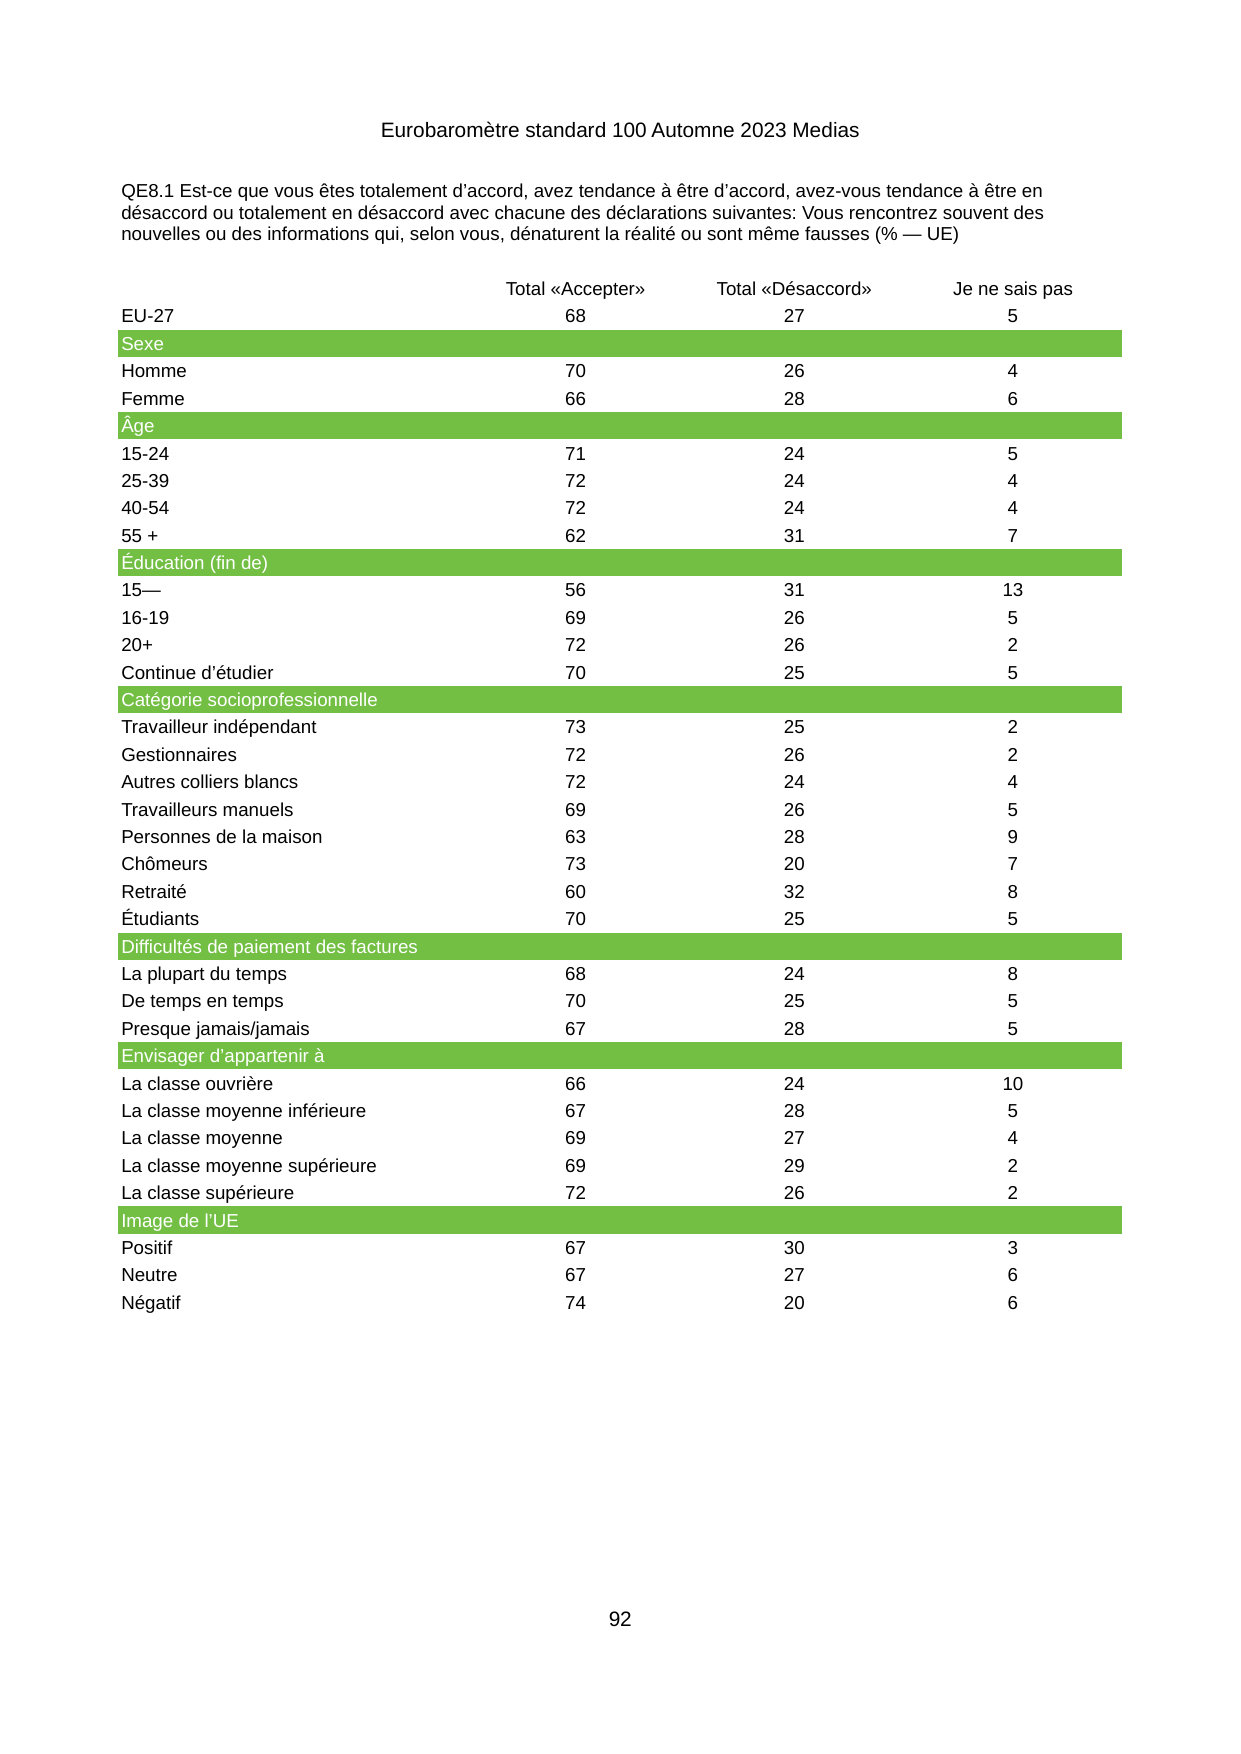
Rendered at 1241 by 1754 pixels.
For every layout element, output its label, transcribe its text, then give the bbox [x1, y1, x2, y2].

table_cell Total «Désaccord» [685, 275, 903, 302]
table_cell 4 [903, 494, 1122, 522]
table_cell 3 [903, 1234, 1122, 1261]
table_cell 26 [685, 1179, 903, 1206]
table_cell 28 [685, 823, 903, 850]
table_cell [466, 549, 685, 576]
table_cell [903, 330, 1122, 357]
table_cell 72 [466, 631, 685, 658]
table_cell [466, 1042, 685, 1069]
table_header QE8.1 Est-ce que vous êtes totalement d’accord, avez tendance à être d’accord, avez-vous tendance à être en désaccord ou totalement en désaccord avec chacune des déclarations suivantes: Vous rencontrez souvent des nouvelles ou des informations qui, selon vous, dénaturent la réalité ou sont même fausses (% — UE) [118, 177, 1122, 248]
table_cell 8 [903, 878, 1122, 905]
table_cell 69 [466, 1152, 685, 1179]
table_cell 31 [685, 576, 903, 604]
table_cell 25 [685, 659, 903, 686]
table_cell 26 [685, 604, 903, 631]
table_cell 55 + [118, 522, 466, 549]
table_cell 26 [685, 631, 903, 658]
table_cell La classe ouvrière [118, 1070, 466, 1097]
table_cell 6 [903, 1261, 1122, 1289]
table_cell [685, 549, 903, 576]
table_cell 20+ [118, 631, 466, 658]
table_cell 24 [685, 960, 903, 987]
table_cell 26 [685, 796, 903, 823]
table_cell 15-24 [118, 439, 466, 467]
table_cell Homme [118, 357, 466, 384]
table_cell 72 [466, 741, 685, 768]
table_cell [118, 275, 466, 302]
table_cell 5 [903, 604, 1122, 631]
table_cell [685, 330, 903, 357]
table_cell Total «Accepter» [466, 275, 685, 302]
table_cell EU-27 [118, 303, 466, 330]
table_cell 27 [685, 1261, 903, 1289]
table_cell 31 [685, 522, 903, 549]
table_cell La classe moyenne supérieure [118, 1152, 466, 1179]
table_cell 5 [903, 303, 1122, 330]
table_cell 6 [903, 1289, 1122, 1316]
table_cell 24 [685, 494, 903, 522]
table_cell [903, 248, 1122, 275]
table_cell 5 [903, 905, 1122, 932]
table_cell Chômeurs [118, 850, 466, 878]
table_cell [118, 248, 466, 275]
table_cell La classe supérieure [118, 1179, 466, 1206]
table_cell De temps en temps [118, 987, 466, 1015]
table_cell 67 [466, 1097, 685, 1124]
table_cell 15— [118, 576, 466, 604]
table_cell 20 [685, 850, 903, 878]
table_cell Travailleur indépendant [118, 713, 466, 741]
table_cell Presque jamais/jamais [118, 1015, 466, 1042]
table_cell 25 [685, 987, 903, 1015]
table_cell 25 [685, 713, 903, 741]
table_cell Éducation (fin de) [118, 549, 466, 576]
table_cell 72 [466, 768, 685, 796]
table_cell 71 [466, 439, 685, 467]
table_cell 5 [903, 1097, 1122, 1124]
table_cell Neutre [118, 1261, 466, 1289]
table_cell 26 [685, 357, 903, 384]
table_cell 9 [903, 823, 1122, 850]
table_cell 5 [903, 987, 1122, 1015]
table_cell [903, 549, 1122, 576]
table_cell [903, 412, 1122, 439]
table_cell 69 [466, 796, 685, 823]
table_cell 2 [903, 713, 1122, 741]
table_cell 24 [685, 768, 903, 796]
table_cell 67 [466, 1015, 685, 1042]
table_cell [685, 412, 903, 439]
table_cell 5 [903, 439, 1122, 467]
table_cell 7 [903, 522, 1122, 549]
table_cell 24 [685, 1070, 903, 1097]
table_cell Difficultés de paiement des factures [118, 933, 466, 960]
table_cell [466, 330, 685, 357]
table_cell 72 [466, 467, 685, 494]
table_cell 70 [466, 357, 685, 384]
table_cell Âge [118, 412, 466, 439]
table_cell Catégorie socioprofessionnelle [118, 686, 466, 713]
table_cell 5 [903, 1015, 1122, 1042]
table_cell 68 [466, 960, 685, 987]
table_cell 68 [466, 303, 685, 330]
table_cell 6 [903, 385, 1122, 412]
table_cell Je ne sais pas [903, 275, 1122, 302]
table_cell Retraité [118, 878, 466, 905]
table_cell 60 [466, 878, 685, 905]
table_cell 2 [903, 631, 1122, 658]
table_cell 66 [466, 1070, 685, 1097]
table_cell 62 [466, 522, 685, 549]
table_cell La plupart du temps [118, 960, 466, 987]
table_cell La classe moyenne [118, 1124, 466, 1152]
table_cell [903, 686, 1122, 713]
table_cell 28 [685, 1015, 903, 1042]
table_cell Femme [118, 385, 466, 412]
table_cell 69 [466, 604, 685, 631]
table_cell [685, 1042, 903, 1069]
table_cell 20 [685, 1289, 903, 1316]
table_cell 28 [685, 385, 903, 412]
table_cell [466, 412, 685, 439]
table_cell Personnes de la maison [118, 823, 466, 850]
table_cell 56 [466, 576, 685, 604]
table_cell Continue d’étudier [118, 659, 466, 686]
table_cell 26 [685, 741, 903, 768]
table_cell [685, 933, 903, 960]
table_cell 5 [903, 659, 1122, 686]
table_cell 40-54 [118, 494, 466, 522]
table_cell [466, 686, 685, 713]
table_cell [903, 1042, 1122, 1069]
table_cell 70 [466, 905, 685, 932]
table_cell 16-19 [118, 604, 466, 631]
table_cell Autres colliers blancs [118, 768, 466, 796]
table_cell 25-39 [118, 467, 466, 494]
table_cell [466, 1206, 685, 1234]
table_cell Gestionnaires [118, 741, 466, 768]
table_cell Négatif [118, 1289, 466, 1316]
table_cell 2 [903, 1179, 1122, 1206]
table_cell 72 [466, 494, 685, 522]
table_cell 4 [903, 1124, 1122, 1152]
table_cell [685, 1206, 903, 1234]
table_cell 4 [903, 467, 1122, 494]
table_cell 24 [685, 439, 903, 467]
table_cell [685, 248, 903, 275]
table_cell 5 [903, 796, 1122, 823]
table_cell 10 [903, 1070, 1122, 1097]
table_cell Travailleurs manuels [118, 796, 466, 823]
table_cell 73 [466, 713, 685, 741]
table_cell 67 [466, 1234, 685, 1261]
table_cell 66 [466, 385, 685, 412]
table_cell 70 [466, 987, 685, 1015]
table_cell [685, 686, 903, 713]
table_cell Étudiants [118, 905, 466, 932]
table_cell Envisager d’appartenir à [118, 1042, 466, 1069]
table_cell 27 [685, 1124, 903, 1152]
table_cell 73 [466, 850, 685, 878]
table_cell [903, 933, 1122, 960]
table_cell 7 [903, 850, 1122, 878]
table_cell 72 [466, 1179, 685, 1206]
table_cell [466, 248, 685, 275]
table_cell 29 [685, 1152, 903, 1179]
table_cell 70 [466, 659, 685, 686]
table_cell 4 [903, 768, 1122, 796]
table_cell 30 [685, 1234, 903, 1261]
table_cell 27 [685, 303, 903, 330]
table_cell 8 [903, 960, 1122, 987]
table_cell [903, 1206, 1122, 1234]
table_cell 4 [903, 357, 1122, 384]
table_cell 69 [466, 1124, 685, 1152]
table_cell 67 [466, 1261, 685, 1289]
table_cell 74 [466, 1289, 685, 1316]
table_cell 28 [685, 1097, 903, 1124]
table_cell Image de l’UE [118, 1206, 466, 1234]
table_cell 24 [685, 467, 903, 494]
table_cell La classe moyenne inférieure [118, 1097, 466, 1124]
table_cell Sexe [118, 330, 466, 357]
table_cell [466, 933, 685, 960]
table_cell 63 [466, 823, 685, 850]
table_cell 13 [903, 576, 1122, 604]
table_cell 25 [685, 905, 903, 932]
table_cell 2 [903, 741, 1122, 768]
table_cell 2 [903, 1152, 1122, 1179]
table_cell Positif [118, 1234, 466, 1261]
table_cell 32 [685, 878, 903, 905]
